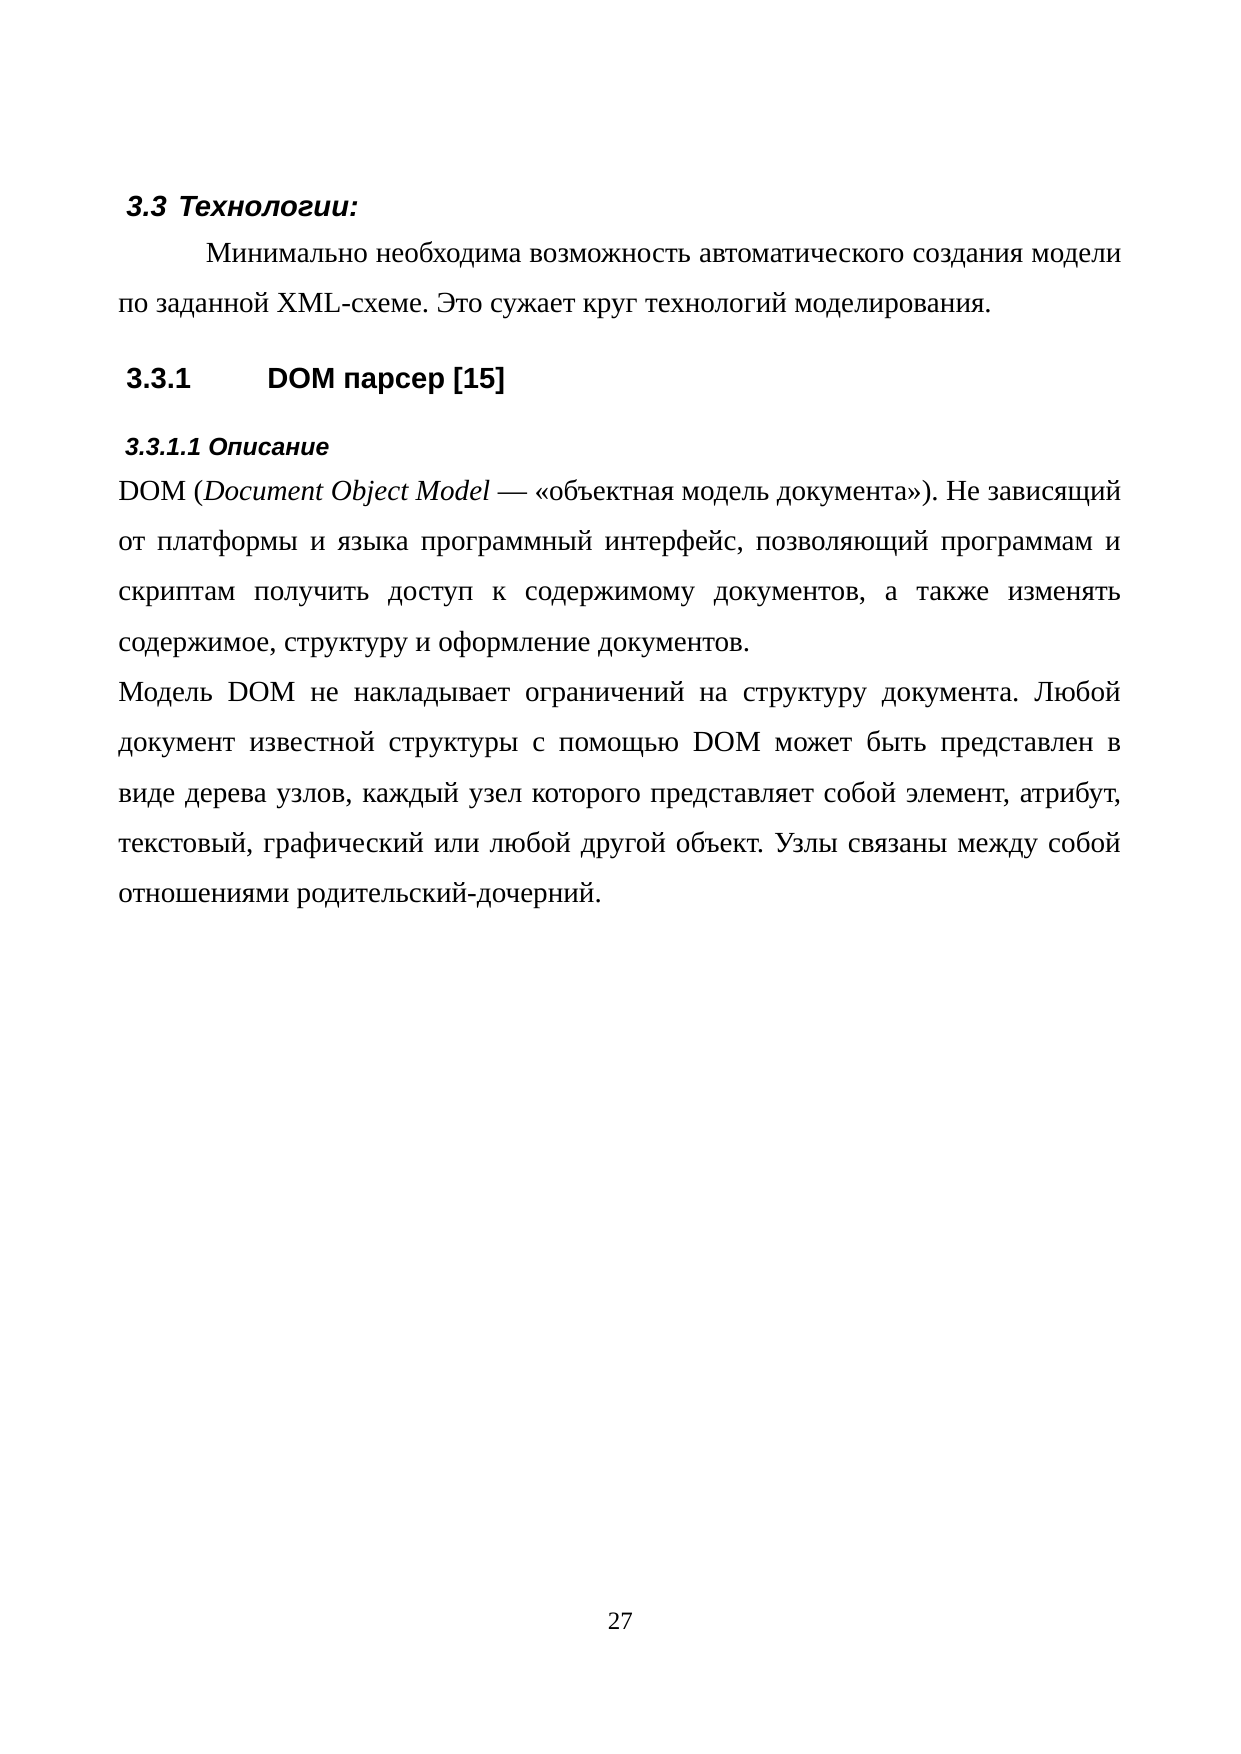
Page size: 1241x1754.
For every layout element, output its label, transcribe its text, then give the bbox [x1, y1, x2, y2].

subtitle DOM парсер [15] [118, 361, 1122, 394]
subtitle Описание [118, 432, 1122, 460]
list Модель DOM не накладывает ограничений на структуру документа. Любой документ известной структуры с помощью DOM может быть представлен в виде дерева узлов, каждый узел которого представляет собой элемент, атрибут, текстовый, графический или любой другой объект. Узлы связаны между собой отношениями родительский-дочерний. [81, 674, 1122, 909]
subtitle Технологии: [118, 189, 1122, 223]
text Минимально необходима возможность автоматического создания модели по заданной XML-схеме. Это сужает круг технологий моделирования. [118, 235, 1122, 319]
list DOM (Document Object Model — «объектная модель документа»). Не зависящий от платформы и языка программный интерфейс, позволяющий программам и скриптам получить доступ к содержимому документов, а также изменять содержимое, структуру и оформление документов. [81, 473, 1122, 657]
